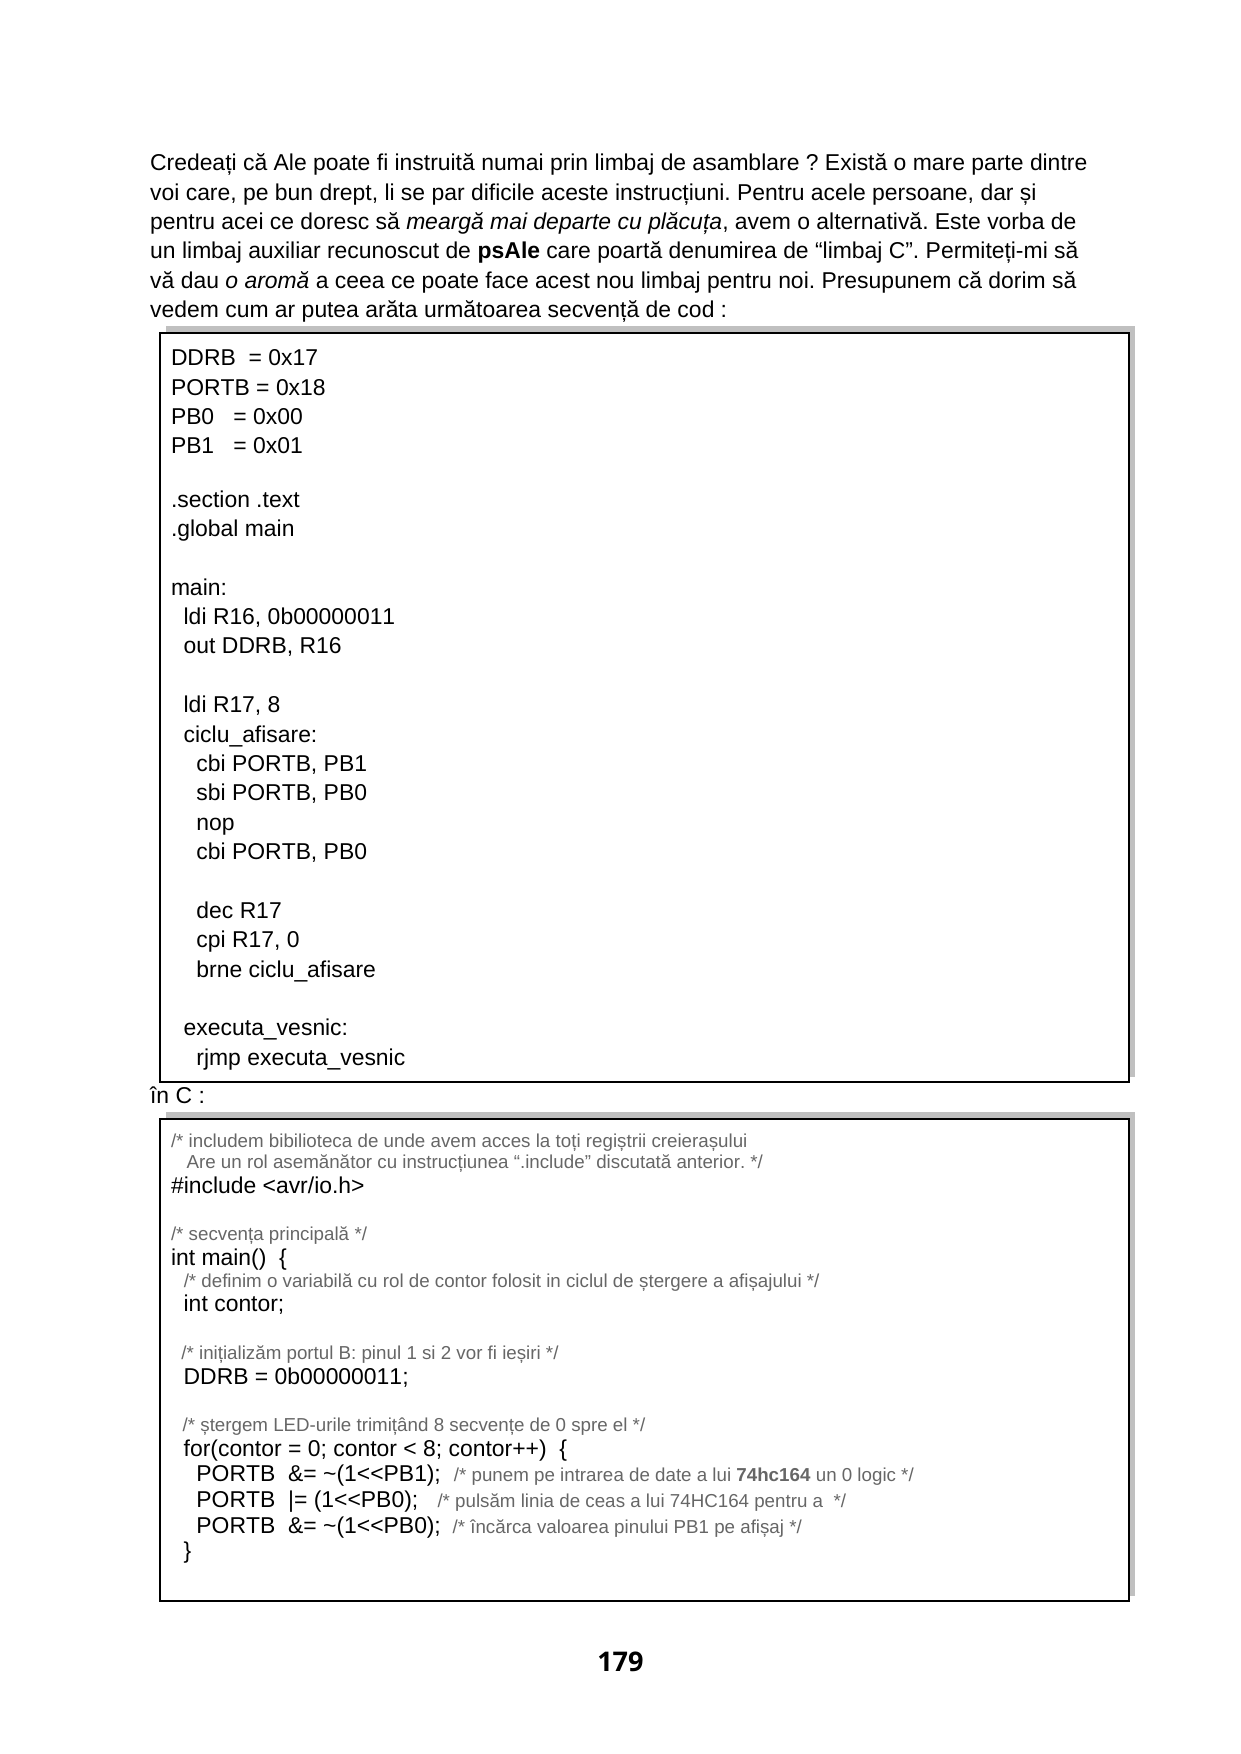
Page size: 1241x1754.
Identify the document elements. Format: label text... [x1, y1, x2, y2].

text în C : [150, 1083, 1091, 1108]
text Credeați că Ale poate fi instruită numai prin limbaj de asamblare ? Există o mare parte dintre voi care, pe bun drept, li se par dificile aceste instrucțiuni. Pentru acele persoane, dar și pentru acei ce doresc să meargă mai departe cu plăcuța, avem o alternativă. Este vorba de un limbaj auxiliar recunoscut de psAle care poartă denumirea de “limbaj C”. Permiteți-mi să vă dau o aromă a ceea ce poate face acest nou limbaj pentru noi. Presupunem că dorim să vedem cum ar putea arăta următoarea secvență de cod : [150, 150, 1091, 322]
table_header /* includem bibilioteca de unde avem acces la toți regiștrii creierașului Are un rol asemănător cu instrucțiunea “.include” discutată anterior. */ #include <avr/io.h> /* secvența principală */ int main() { /* definim o variabilă cu rol de contor folosit in ciclul de ștergere a afișajului */ int contor; /* inițializăm portul B: pinul 1 si 2 vor fi ieșiri */ DDRB = 0b00000011; /* ștergem LED-urile trimițând 8 secvențe de 0 spre el */ for(contor = 0; contor < 8; contor++) { PORTB &= ~(1<<PB1); /* punem pe intrarea de date a lui 74hc164 un 0 logic */ PORTB |= (1<<PB0); /* pulsăm linia de ceas a lui 74HC164 pentru a */ PORTB &= ~(1<<PB0); /* încărca valoarea pinului PB1 pe afișaj */ } [161, 1120, 1128, 1600]
table_header DDRB = 0x17 PORTB = 0x18 PB0 = 0x00 PB1 = 0x01 .section .text .global main main: ldi R16, 0b00000011 out DDRB, R16 ldi R17, 8 ciclu_afisare: cbi PORTB, PB1 sbi PORTB, PB0 nop cbi PORTB, PB0 dec R17 cpi R17, 0 brne ciclu_afisare executa_vesnic: rjmp executa_vesnic [161, 334, 1128, 1081]
